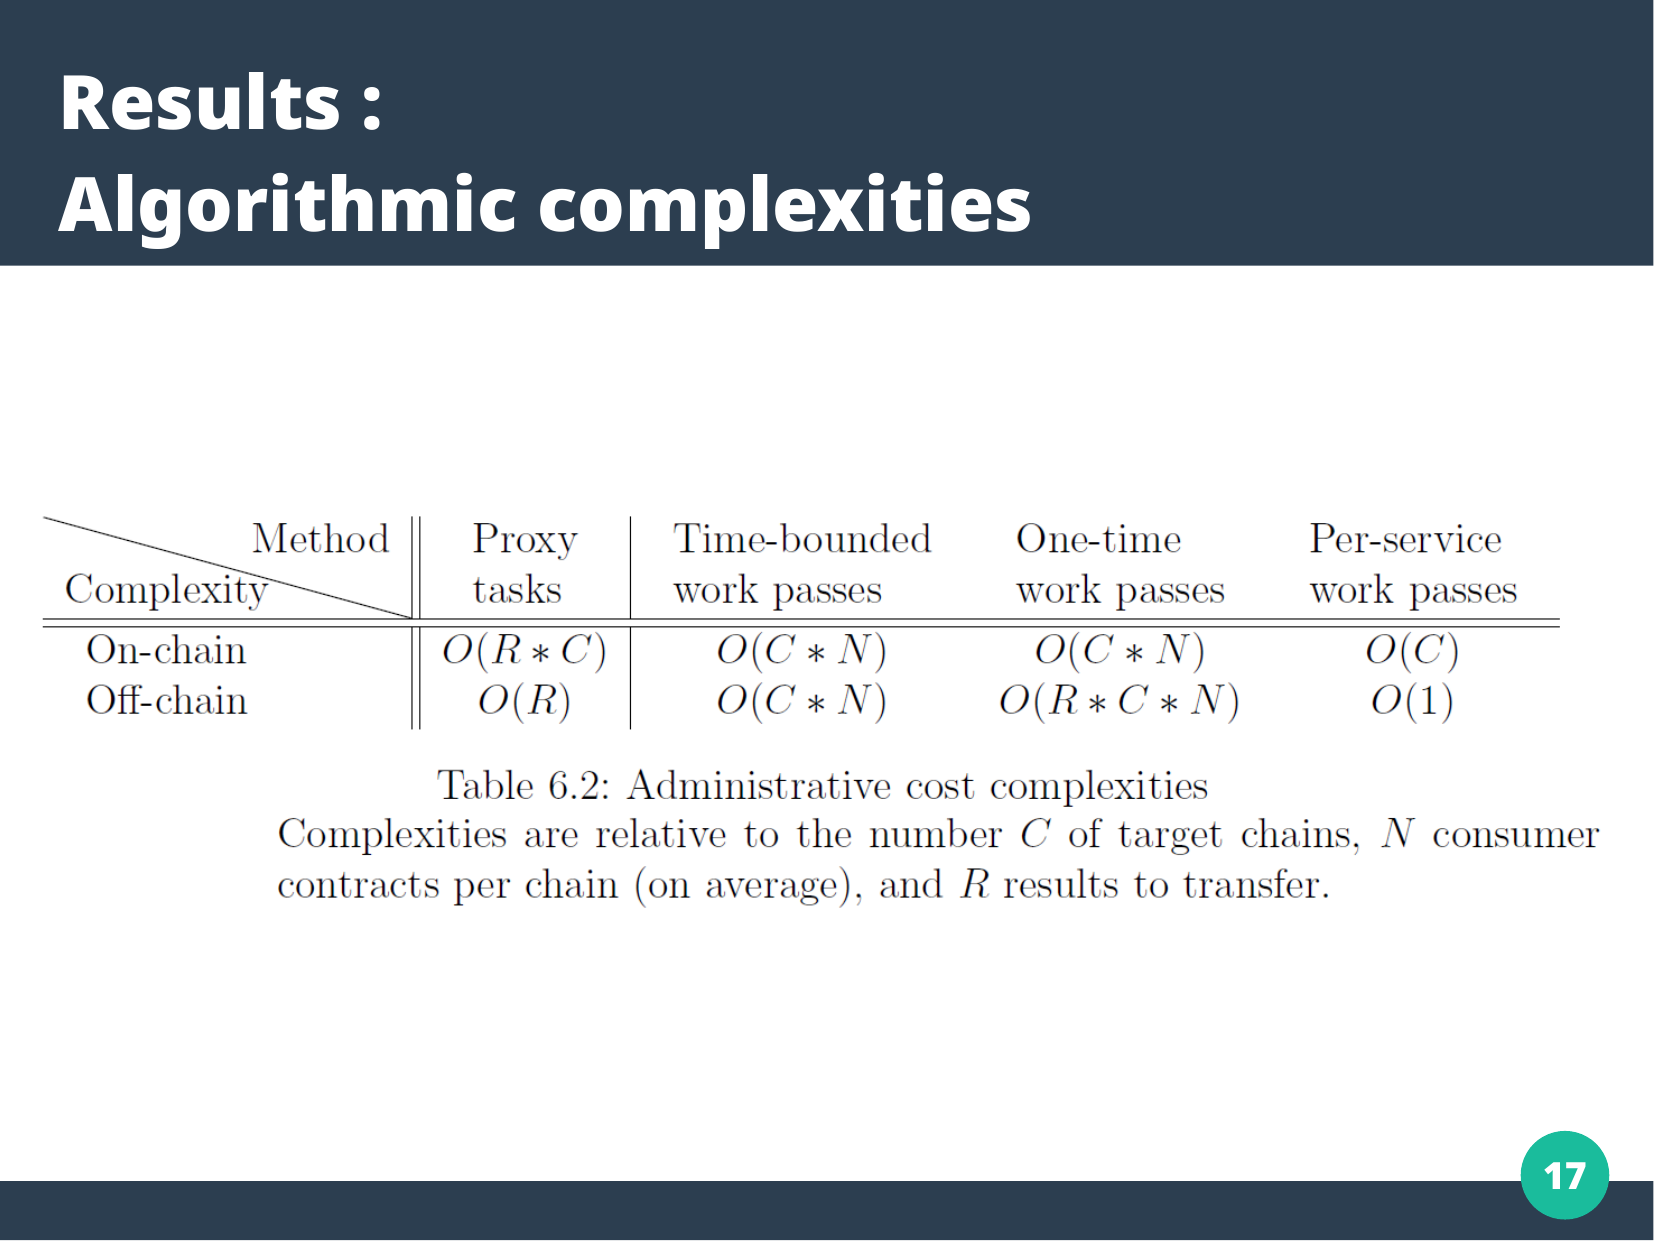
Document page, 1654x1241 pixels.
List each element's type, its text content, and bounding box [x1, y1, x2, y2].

title Results : Algorithmic complexities [59, 49, 1595, 207]
picture [35, 503, 1607, 910]
